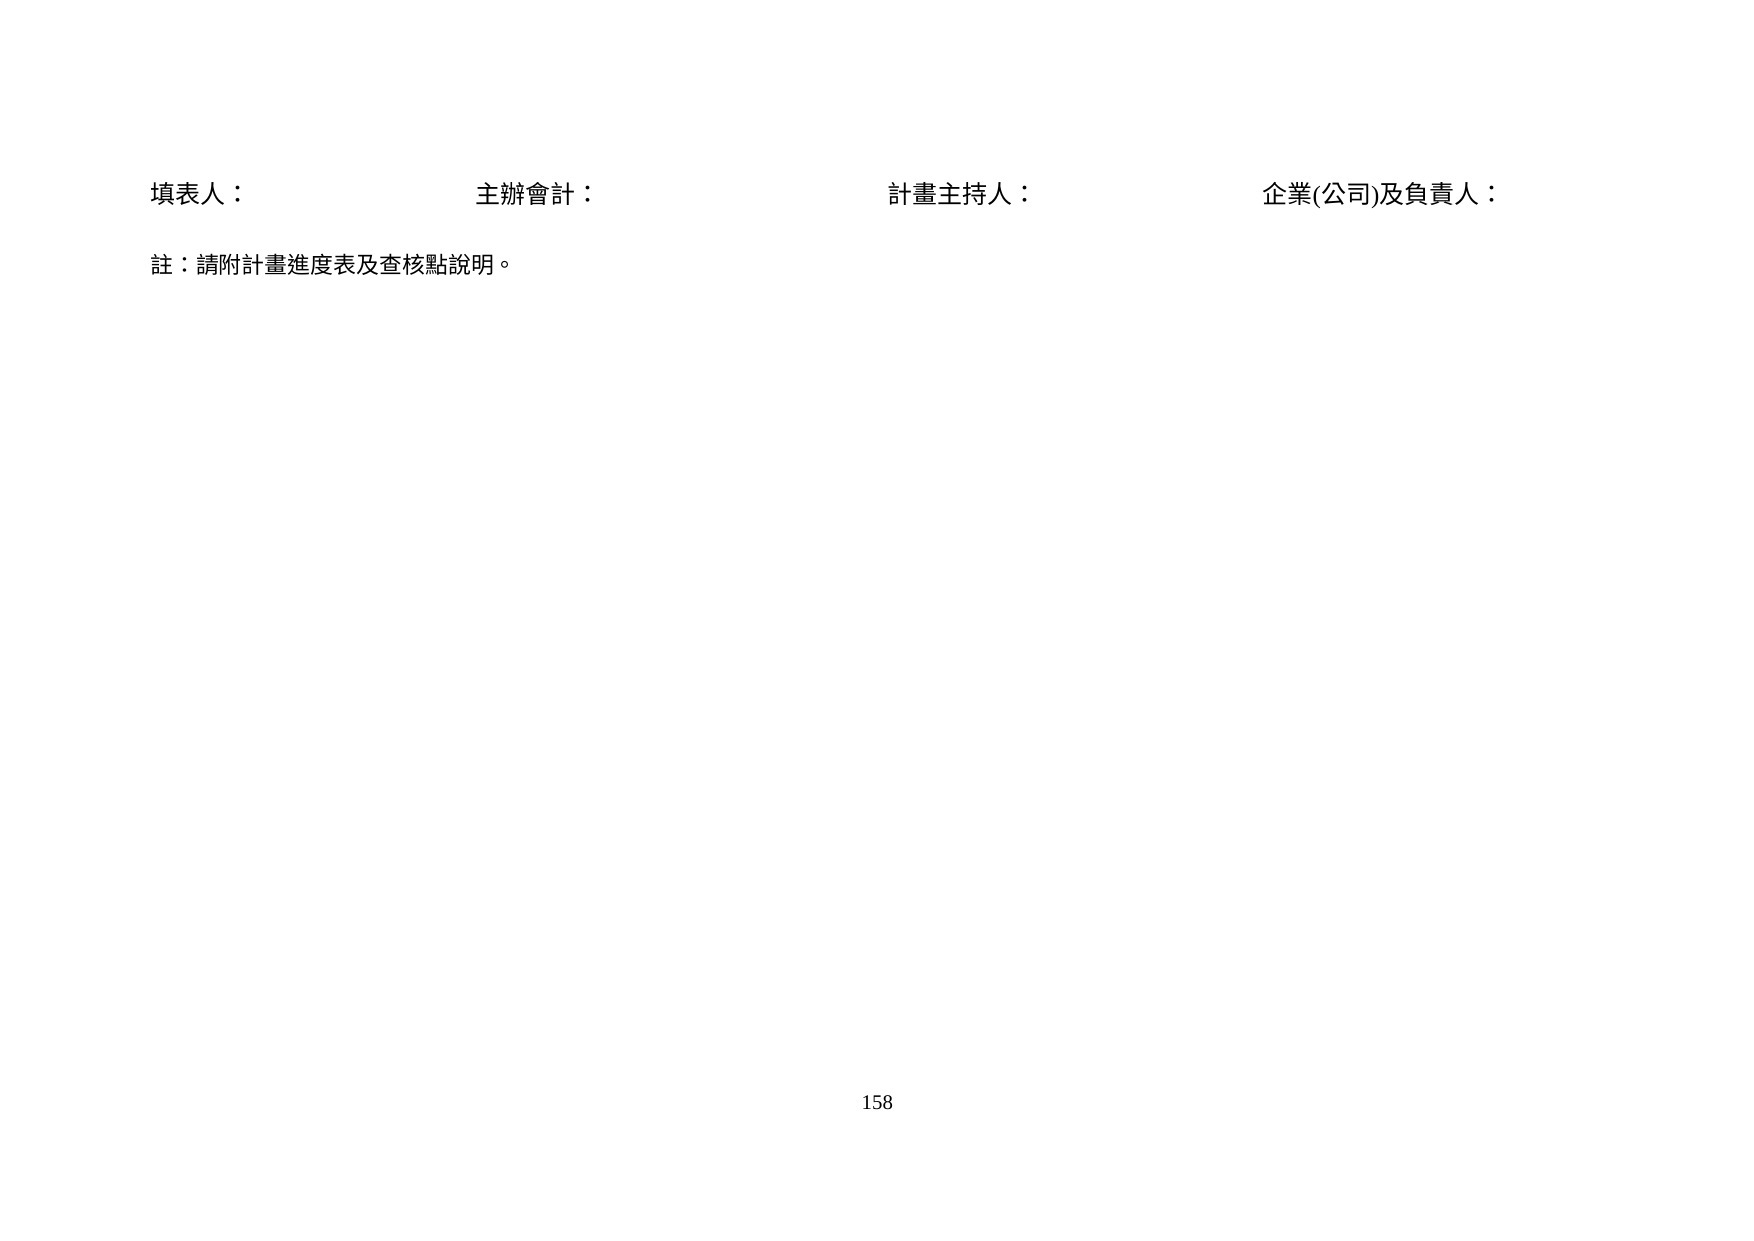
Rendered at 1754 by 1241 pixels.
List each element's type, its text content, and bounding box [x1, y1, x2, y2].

text 填表人： 主辦會計： 計畫主持人： 企業(公司)及負責人： [150, 151, 1604, 214]
text 註：請附計畫進度表及查核點說明。 [150, 222, 1604, 285]
